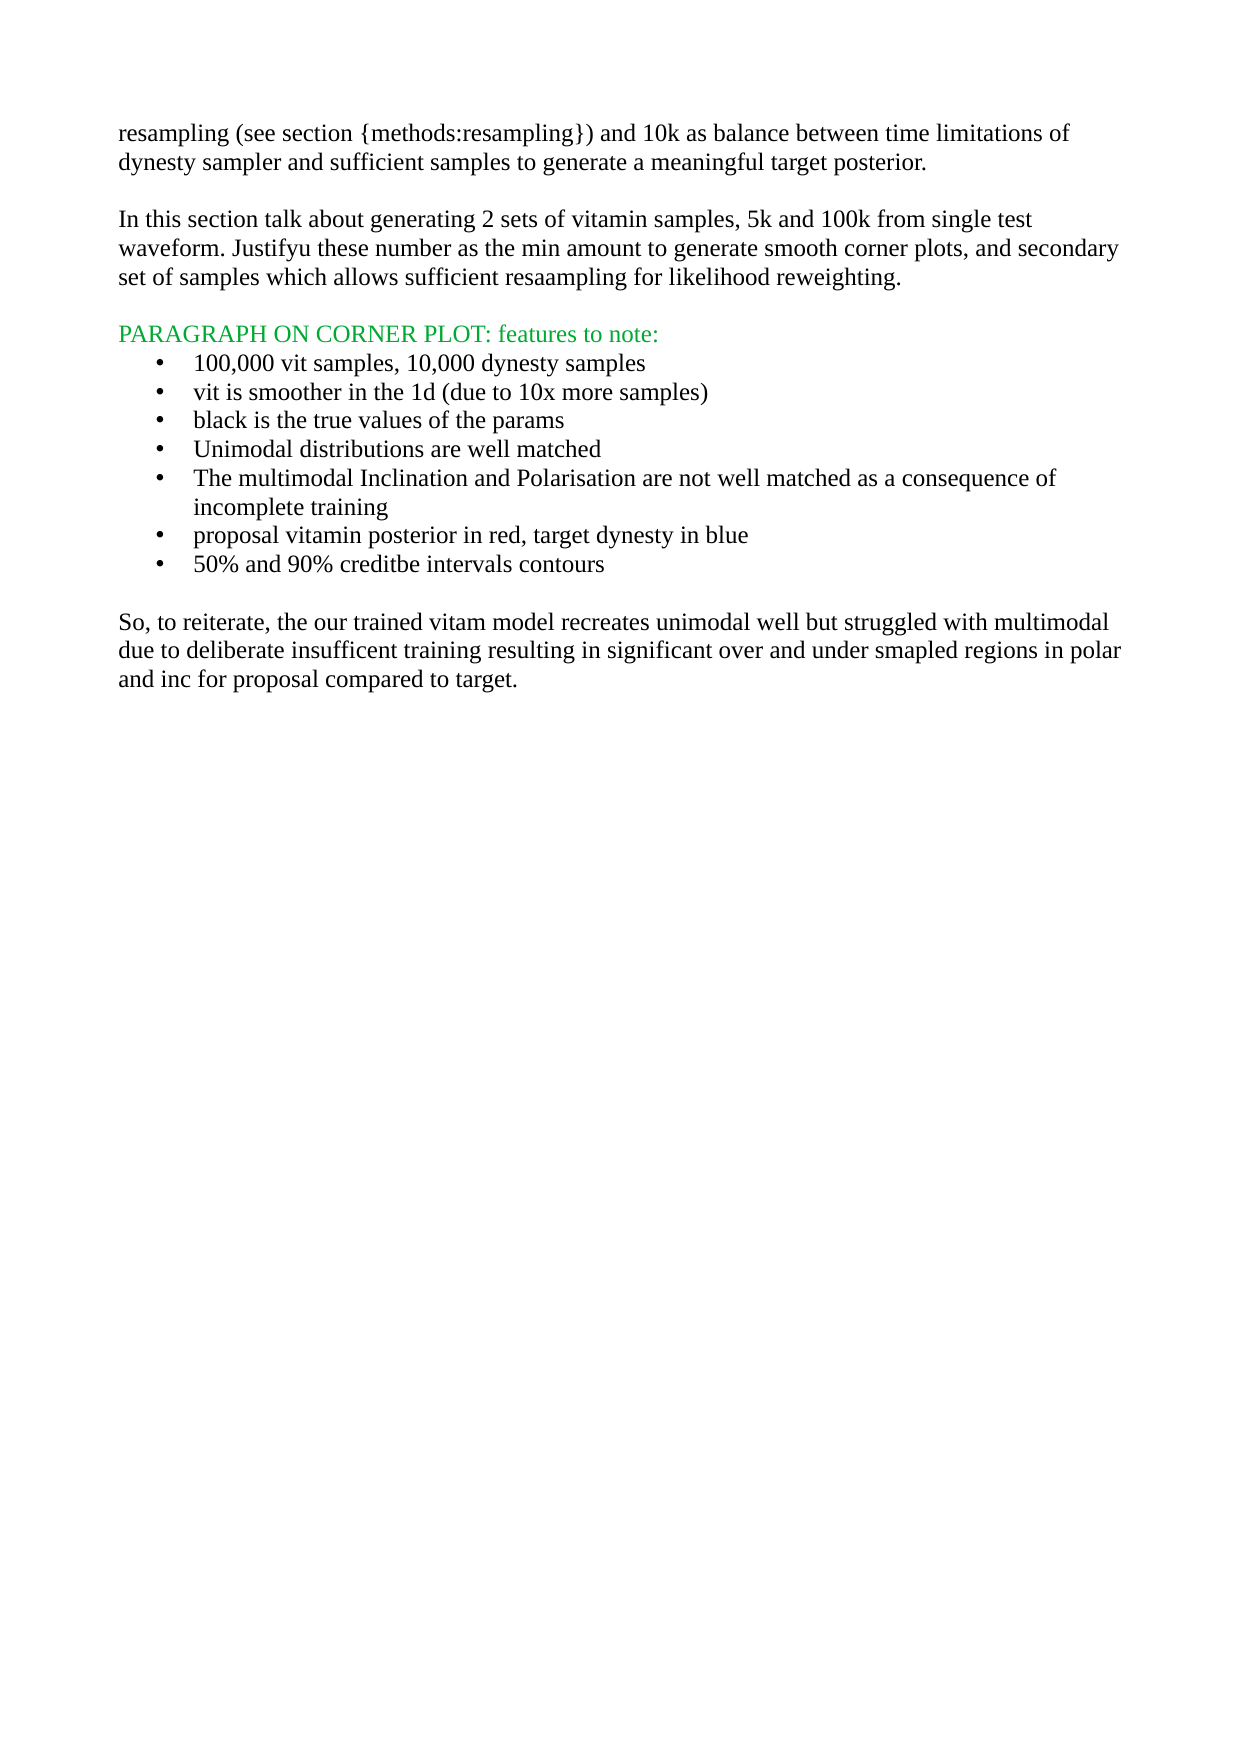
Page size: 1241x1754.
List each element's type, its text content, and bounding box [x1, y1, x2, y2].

list vit is smoother in the 1d (due to 10x more samples) [156, 377, 1122, 406]
text So, to reiterate, the our trained vitam model recreates unimodal well but struggled with multimodal due to deliberate insufficent training resulting in significant over and under smapled regions in polar and inc for proposal compared to target. [118, 607, 1122, 693]
text In this section talk about generating 2 sets of vitamin samples, 5k and 100k from single test waveform. Justifyu these number as the min amount to generate smooth corner plots, and secondary set of samples which allows sufficient resaampling for likelihood reweighting. [118, 204, 1122, 291]
text resampling (see section {methods:resampling}) and 10k as balance between time limitations of dynesty sampler and sufficient samples to generate a meaningful target posterior. [118, 118, 1122, 176]
list The multimodal Inclination and Polarisation are not well matched as a consequence of incomplete training [156, 463, 1122, 521]
list black is the true values of the params [156, 406, 1122, 434]
list 50% and 90% creditbe intervals contours [156, 549, 1122, 578]
list Unimodal distributions are well matched [156, 434, 1122, 463]
list 100,000 vit samples, 10,000 dynesty samples [156, 348, 1122, 377]
list proposal vitamin posterior in red, target dynesty in blue [156, 521, 1122, 549]
text PARAGRAPH ON CORNER PLOT: features to note: [118, 319, 1122, 348]
